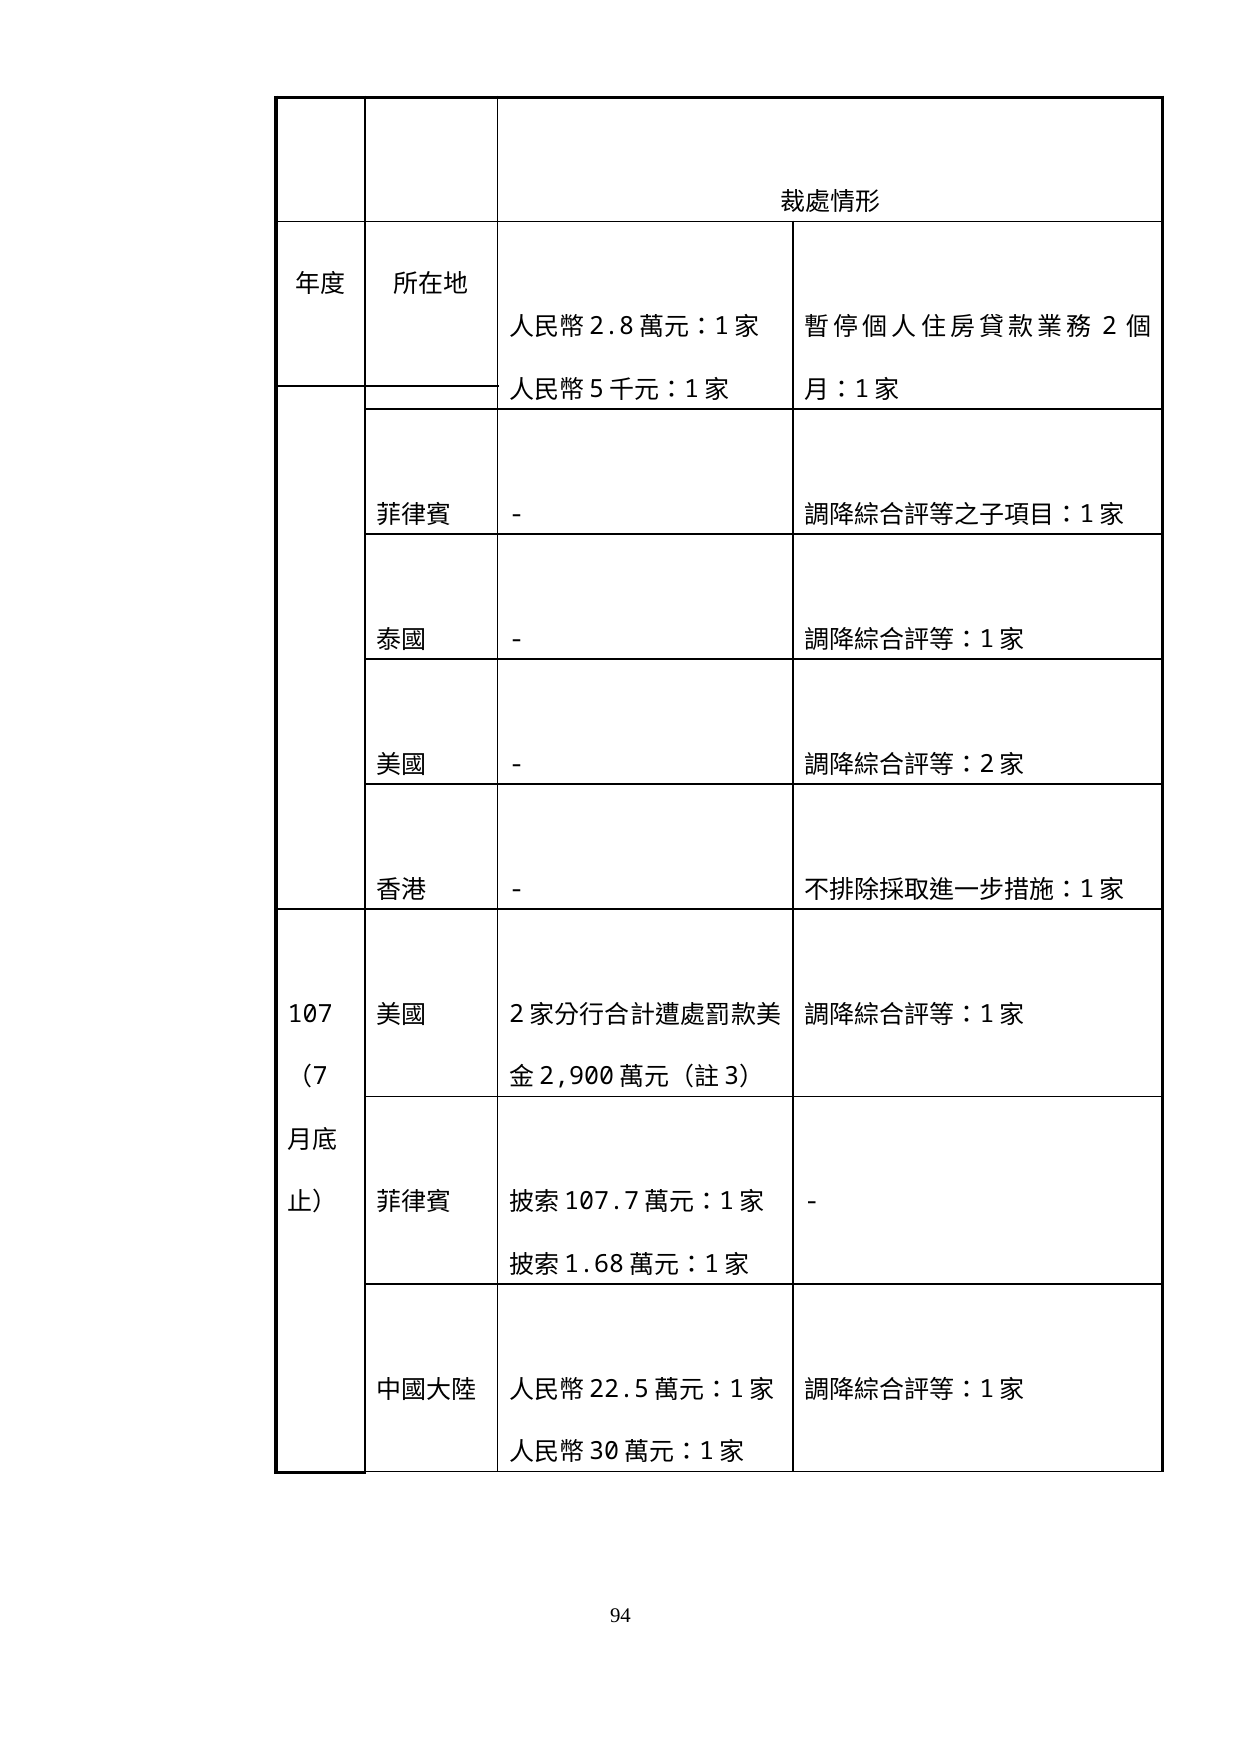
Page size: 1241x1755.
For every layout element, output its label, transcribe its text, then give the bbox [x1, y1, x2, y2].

table_cell 美國 [366, 910, 497, 1096]
table_cell 中國大陸 [366, 222, 497, 385]
table_cell 香港 [366, 785, 497, 908]
table_cell 調降綜合評等：2家 [794, 660, 1161, 783]
table_cell - [498, 410, 792, 533]
table_cell 暫停個人住房貸款業務2個月：1家 [794, 222, 1161, 408]
table_cell 107（7月底止） [278, 910, 364, 1471]
table_cell 人民幣2.8萬元：1家 人民幣5千元：1家 [498, 222, 792, 408]
table_cell 美國 [366, 660, 497, 783]
table_cell 人民幣22.5萬元：1家 人民幣30萬元：1家 [498, 1285, 792, 1471]
table_cell 中國大陸 [366, 387, 497, 408]
table_header [366, 99, 497, 221]
table_cell 披索107.7萬元：1家 披索1.68萬元：1家 [498, 1097, 792, 1283]
table_cell - [498, 785, 792, 908]
table_cell 調降綜合評等：1家 [794, 1285, 1161, 1471]
table_cell 106 [278, 222, 364, 385]
table_cell 菲律賓 [366, 410, 497, 533]
table_cell 調降綜合評等：1家 [794, 910, 1161, 1096]
table_cell - [498, 535, 792, 658]
table_cell 106 [278, 387, 364, 908]
table_cell 調降綜合評等：1家 [794, 535, 1161, 658]
table_cell - [498, 660, 792, 783]
table_cell 不排除採取進一步措施：1家 [794, 785, 1161, 908]
table_cell - [794, 1097, 1161, 1283]
table_cell 泰國 [366, 535, 497, 658]
table_cell 調降綜合評等之子項目：1家 [794, 410, 1161, 533]
table_cell 2家分行合計遭處罰款美金2,900萬元（註3） [498, 910, 792, 1096]
table_cell 中國大陸 [366, 1285, 497, 1471]
table_header 裁處情形 [498, 99, 1161, 221]
table_cell 菲律賓 [366, 1097, 497, 1283]
table_header [278, 99, 364, 221]
